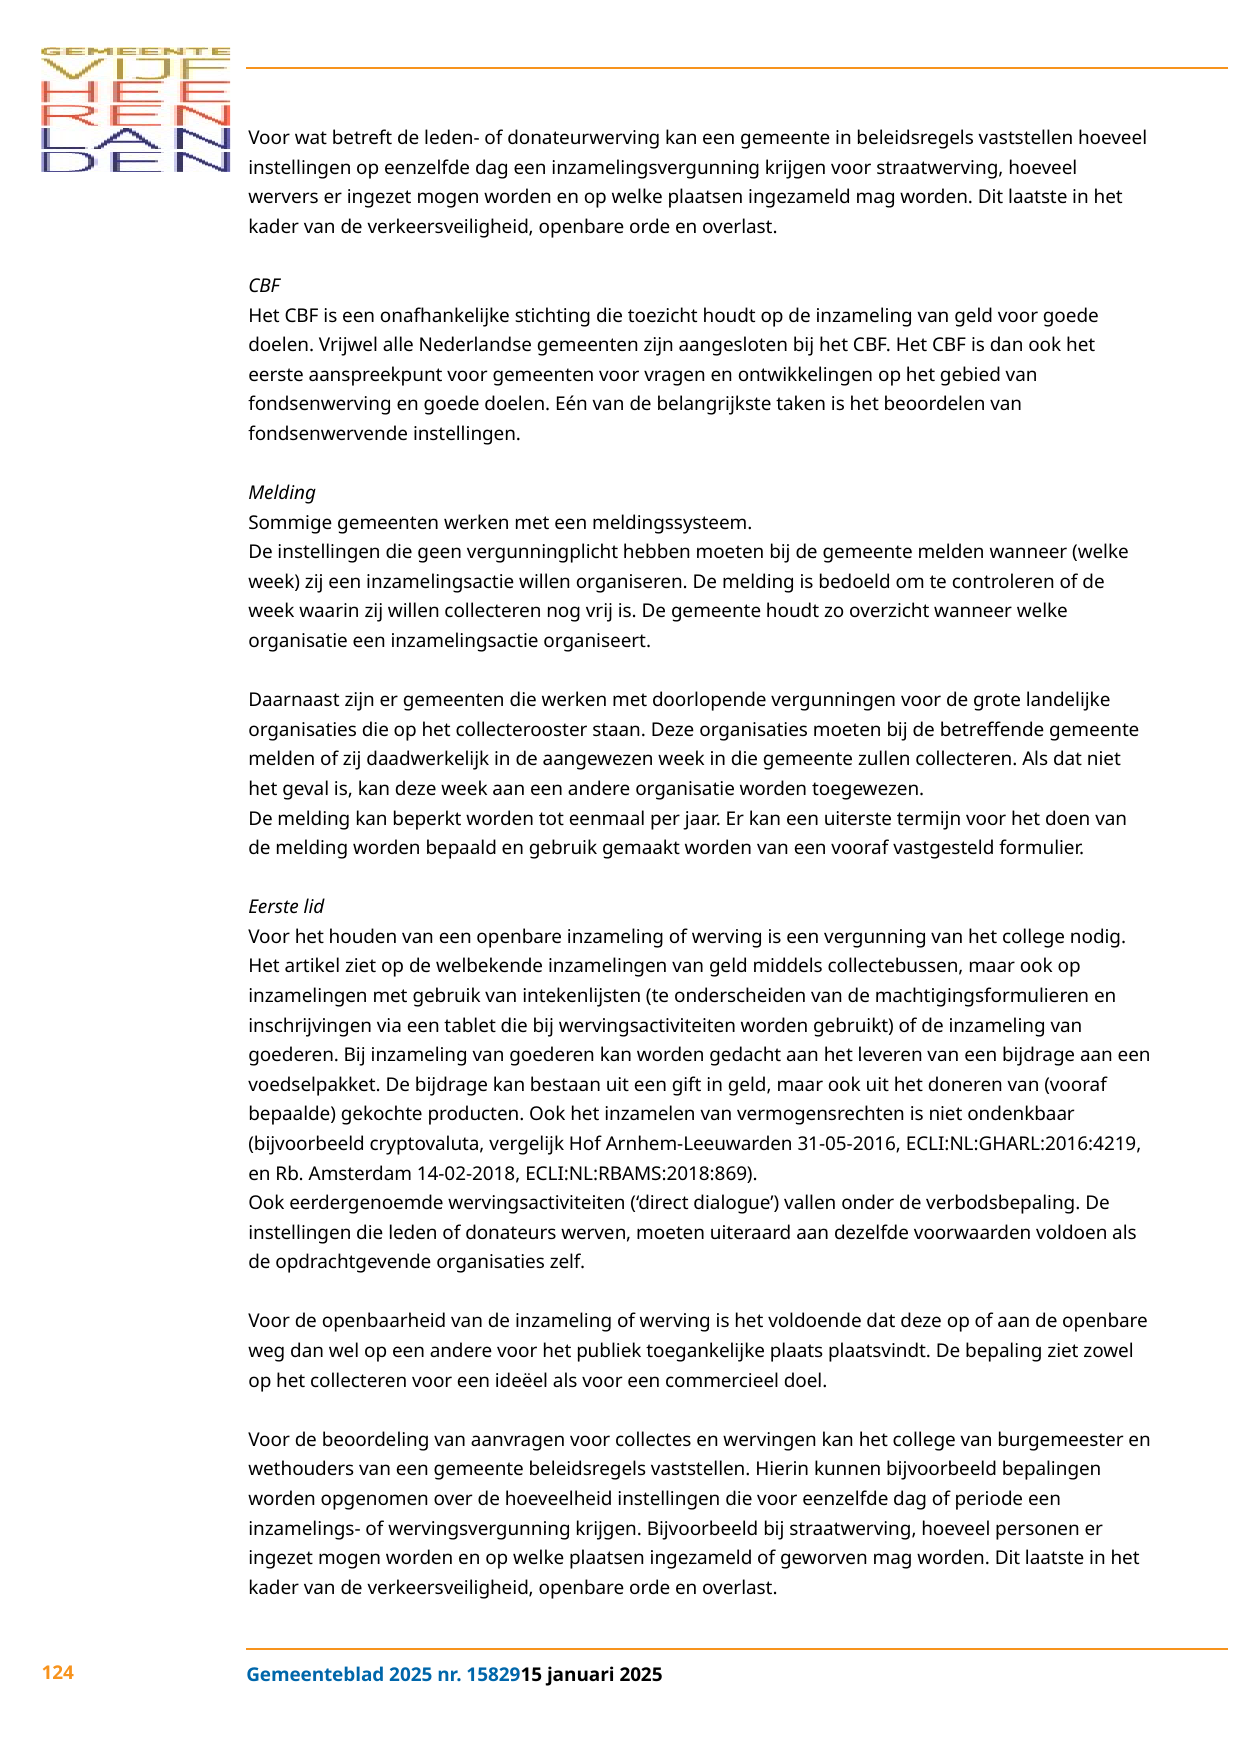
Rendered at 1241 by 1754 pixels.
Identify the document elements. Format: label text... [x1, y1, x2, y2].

picture [41, 47, 231, 172]
text Het CBF is een onafhankelijke stichting die toezicht houdt op de inzameling van geld voor goede doelen. Vrijwel alle Nederlandse gemeenten zijn aangesloten bij het CBF. Het CBF is dan ook het eerste aanspreekpunt voor gemeenten voor vragen en ontwikkelingen op het gebied van fondsenwerving en goede doelen. Eén van de belangrijkste taken is het beoordelen van fondsenwervende instellingen. [248, 302, 1152, 446]
text Voor wat betreft de leden- of donateurwerving kan een gemeente in beleidsregels vaststellen hoeveel instellingen op eenzelfde dag een inzamelingsvergunning krijgen voor straatwerving, hoeveel wervers er ingezet mogen worden en op welke plaatsen ingezameld mag worden. Dit laatste in het kader van de verkeersveiligheid, openbare orde en overlast. [248, 124, 1152, 239]
text Voor de openbaarheid van de inzameling of werving is het voldoende dat deze op of aan de openbare weg dan wel op een andere voor het publiek toegankelijke plaats plaatsvindt. De bepaling ziet zowel op het collecteren voor een ideëel als voor een commercieel doel. [248, 1308, 1152, 1393]
text Melding [248, 479, 1152, 505]
text Voor het houden van een openbare inzameling of werving is een vergunning van het college nodig. Het artikel ziet op de welbekende inzamelingen van geld middels collectebussen, maar ook op inzamelingen met gebruik van intekenlijsten (te onderscheiden van de machtigingsformulieren en inschrijvingen via een tablet die bij wervingsactiviteiten worden gebruikt) of de inzameling van goederen. Bij inzameling van goederen kan worden gedacht aan het leveren van een bijdrage aan een voedselpakket. De bijdrage kan bestaan uit een gift in geld, maar ook uit het doneren van (vooraf bepaalde) gekochte producten. Ook het inzamelen van vermogensrechten is niet ondenkbaar (bijvoorbeeld cryptovaluta, vergelijk Hof Arnhem-Leeuwarden 31-05-2016, ECLI:NL:GHARL:2016:4219, en Rb. Amsterdam 14-02-2018, ECLI:NL:RBAMS:2018:869). [248, 923, 1152, 1186]
text Eerste lid [248, 893, 1152, 919]
text Voor de beoordeling van aanvragen voor collectes en wervingen kan het college van burgemeester en wethouders van een gemeente beleidsregels vaststellen. Hierin kunnen bijvoorbeeld bepalingen worden opgenomen over de hoeveelheid instellingen die voor eenzelfde dag of periode een inzamelings- of wervingsvergunning krijgen. Bijvoorbeeld bij straatwerving, hoeveel personen er ingezet mogen worden en op welke plaatsen ingezameld of geworven mag worden. Dit laatste in het kader van de verkeersveiligheid, openbare orde en overlast. [248, 1426, 1152, 1600]
text Daarnaast zijn er gemeenten die werken met doorlopende vergunningen voor de grote landelijke organisaties die op het collecterooster staan. Deze organisaties moeten bij de betreffende gemeente melden of zij daadwerkelijk in de aangewezen week in die gemeente zullen collecteren. Als dat niet het geval is, kan deze week aan een andere organisatie worden toegewezen. [248, 686, 1152, 801]
text CBF [248, 272, 1152, 298]
text De instellingen die geen vergunningplicht hebben moeten bij de gemeente melden wanneer (welke week) zij een inzamelingsactie willen organiseren. De melding is bedoeld om te controleren of de week waarin zij willen collecteren nog vrij is. De gemeente houdt zo overzicht wanneer welke organisatie een inzamelingsactie organiseert. [248, 538, 1152, 653]
text De melding kan beperkt worden tot eenmaal per jaar. Er kan een uiterste termijn voor het doen van de melding worden bepaald en gebruik gemaakt worden van een vooraf vastgesteld formulier. [248, 805, 1152, 860]
text Ook eerdergenoemde wervingsactiviteiten (‘direct dialogue’) vallen onder de verbodsbepaling. De instellingen die leden of donateurs werven, moeten uiteraard aan dezelfde voorwaarden voldoen als de opdrachtgevende organisaties zelf. [248, 1189, 1152, 1274]
text Sommige gemeenten werken met een meldingssysteem. [248, 509, 1152, 535]
